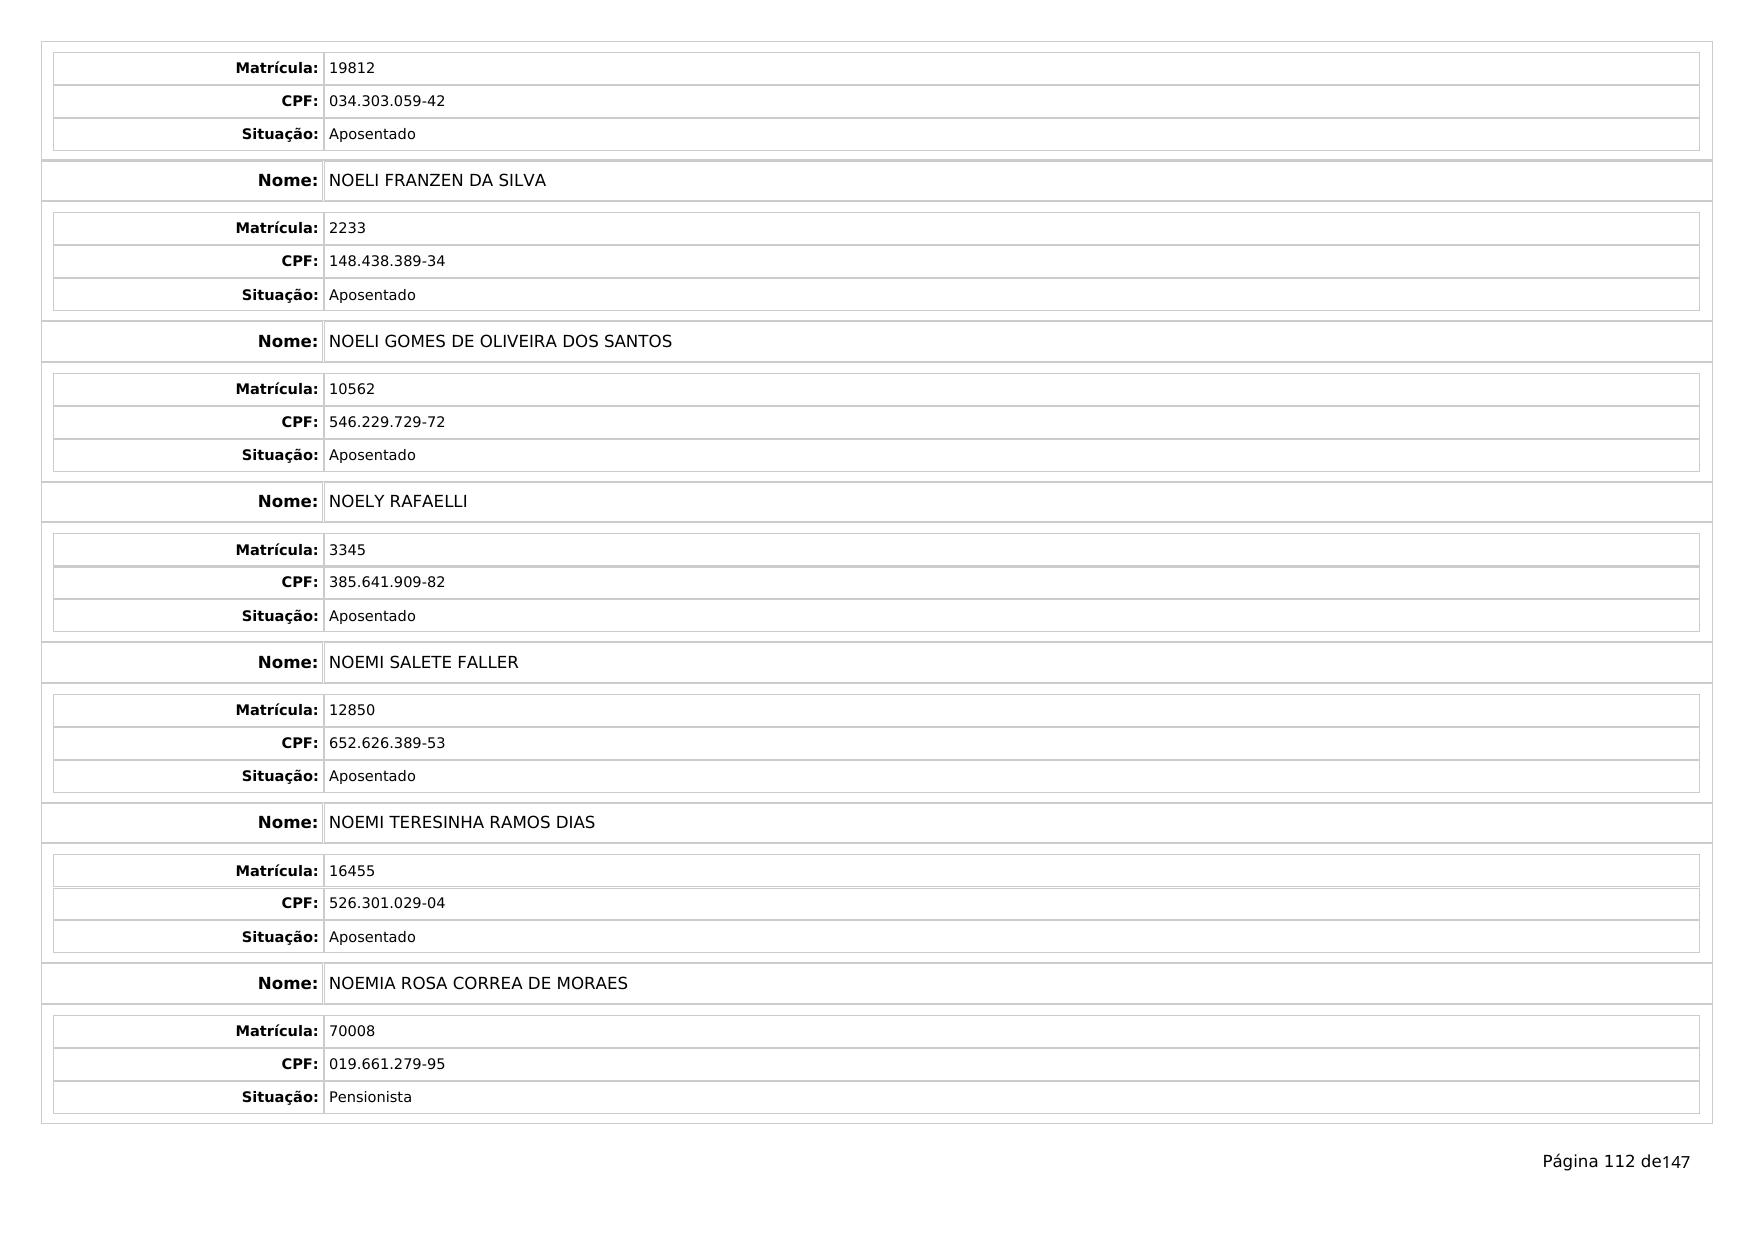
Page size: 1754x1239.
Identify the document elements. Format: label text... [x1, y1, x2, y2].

table_cell CPF: [54, 568, 323, 598]
table_header [53, 46, 324, 52]
table_cell [1708, 278, 1712, 311]
table_cell [0, 362, 41, 482]
table_cell [0, 642, 41, 683]
table_header [1700, 367, 1708, 373]
table_cell [1713, 843, 1753, 963]
table_cell Situação: [54, 119, 323, 150]
table_header [53, 527, 324, 533]
table_cell [1708, 1048, 1712, 1081]
table_cell CPF: [54, 86, 323, 117]
table_header [324, 1009, 1700, 1015]
table_cell NOEMI SALETE FALLER [325, 643, 1712, 682]
table_cell [1700, 533, 1708, 566]
table_header [46, 848, 53, 854]
table_cell [1708, 888, 1712, 920]
table_cell [0, 1004, 41, 1124]
table_cell [1700, 566, 1708, 599]
table_header [324, 688, 1700, 694]
table_header [46, 1009, 53, 1015]
table_header [0, 0, 41, 41]
table_cell [42, 523, 1712, 641]
table_cell [1700, 245, 1708, 278]
table_cell 385.641.909-82 [325, 568, 1699, 598]
table_cell Nome: [42, 483, 322, 521]
table_cell [1531, 1124, 1662, 1142]
table_cell Nome: [42, 804, 322, 842]
table_header [1662, 0, 1713, 41]
table_cell [1713, 161, 1753, 201]
table_cell 034.303.059-42 [325, 86, 1699, 117]
table_header [324, 848, 1700, 854]
table_cell [0, 683, 41, 803]
table_cell [1700, 85, 1708, 118]
table_cell [1713, 1142, 1753, 1182]
table_header [324, 527, 1700, 533]
table_cell [1708, 245, 1712, 278]
table_header [46, 367, 53, 373]
table_cell [1700, 52, 1708, 85]
table_cell [46, 118, 53, 151]
table_cell NOELY RAFAELLI [325, 483, 1712, 521]
table_cell [1708, 854, 1712, 887]
table_cell [1713, 803, 1753, 843]
table_cell Aposentado [325, 761, 1699, 792]
table_cell [1708, 1015, 1712, 1048]
table_cell [1708, 760, 1712, 793]
table_header [324, 206, 1700, 212]
table_cell [1713, 522, 1753, 642]
table_header [324, 367, 1700, 373]
table_cell Matrícula: [54, 53, 323, 84]
table_header [53, 848, 324, 854]
table_cell 12850 [325, 695, 1699, 726]
table_cell CPF: [54, 1049, 323, 1080]
table_header [53, 367, 324, 373]
table_cell [1708, 118, 1712, 151]
table_cell NOEMI TERESINHA RAMOS DIAS [325, 804, 1712, 842]
table_cell [46, 439, 53, 472]
table_cell Situação: [54, 279, 323, 310]
table_cell 147 [1662, 1142, 1713, 1182]
table_cell [1713, 1004, 1753, 1124]
table_header [53, 206, 324, 212]
table_header [53, 688, 324, 694]
table_header [324, 0, 1531, 41]
table_cell [1662, 1124, 1713, 1142]
table_cell [1700, 854, 1708, 887]
table_cell 3345 [325, 534, 1699, 565]
table_cell CPF: [54, 407, 323, 438]
table_cell [46, 373, 53, 406]
table_cell Situação: [54, 1082, 323, 1113]
table_cell [0, 482, 41, 522]
table_cell [46, 1081, 53, 1114]
table_cell Aposentado [325, 921, 1699, 952]
table_cell [1700, 888, 1708, 920]
table_cell [1708, 373, 1712, 406]
table_cell [42, 684, 1712, 802]
table_cell [1700, 599, 1708, 632]
table_cell Nome: [42, 162, 322, 200]
table_cell 148.438.389-34 [325, 246, 1699, 277]
table_cell [46, 52, 53, 85]
table_header [46, 46, 53, 52]
table_cell [1700, 727, 1708, 760]
table_cell [1700, 920, 1708, 953]
table_cell Situação: [54, 761, 323, 792]
table_cell [1713, 41, 1753, 161]
table_cell Página 112 de [1531, 1142, 1662, 1182]
table_header [1700, 527, 1708, 533]
table_cell [1700, 1048, 1708, 1081]
table_cell [1708, 599, 1712, 632]
table_cell [1708, 694, 1712, 727]
table_cell [46, 1048, 53, 1081]
table_cell [1713, 482, 1753, 522]
table_cell NOELI FRANZEN DA SILVA [325, 162, 1712, 200]
table_header [41, 0, 323, 41]
table_cell Aposentado [325, 600, 1699, 631]
table_cell [0, 161, 41, 201]
table_cell [1713, 1124, 1753, 1142]
table_cell [46, 1015, 53, 1048]
table_cell [1700, 760, 1708, 793]
table_cell [42, 1005, 1712, 1123]
table_cell 652.626.389-53 [325, 728, 1699, 759]
table_cell [1708, 212, 1712, 245]
table_cell [1708, 406, 1712, 439]
table_cell [1708, 727, 1712, 760]
table_cell Situação: [54, 440, 323, 471]
table_header [1700, 688, 1708, 694]
table_cell [324, 1124, 1531, 1142]
table_cell [1708, 533, 1712, 566]
table_cell [42, 202, 1712, 320]
table_cell Pensionista [325, 1082, 1699, 1113]
table_cell [1700, 373, 1708, 406]
table_cell Nome: [42, 322, 322, 361]
table_cell [46, 727, 53, 760]
table_cell [0, 321, 41, 362]
table_cell [46, 85, 53, 118]
table_cell [1700, 439, 1708, 472]
table_cell [1700, 118, 1708, 151]
table_cell [1708, 85, 1712, 118]
table_cell [46, 888, 53, 920]
table_cell 10562 [325, 374, 1699, 405]
table_cell [0, 201, 41, 321]
table_cell Aposentado [325, 119, 1699, 150]
table_cell Matrícula: [54, 855, 323, 886]
table_header [1713, 0, 1753, 41]
table_cell 16455 [325, 855, 1699, 886]
table_cell [42, 42, 1712, 159]
table_header [46, 688, 53, 694]
table_cell Matrícula: [54, 213, 323, 244]
table_cell [46, 533, 53, 566]
table_cell [1713, 683, 1753, 803]
table_cell [1708, 566, 1712, 599]
table_cell [46, 760, 53, 793]
table_cell [1700, 406, 1708, 439]
table_cell Situação: [54, 921, 323, 952]
table_cell 2233 [325, 213, 1699, 244]
table_cell [1713, 362, 1753, 482]
table_cell [0, 1142, 41, 1182]
table_cell [0, 803, 41, 843]
table_cell [0, 41, 41, 161]
table_cell NOEMIA ROSA CORREA DE MORAES [325, 964, 1712, 1003]
table_cell CPF: [54, 246, 323, 277]
table_header [53, 1009, 324, 1015]
table_cell 526.301.029-04 [325, 889, 1699, 919]
table_cell [1700, 212, 1708, 245]
table_cell [0, 963, 41, 1004]
table_cell [46, 212, 53, 245]
table_cell [1700, 694, 1708, 727]
table_cell Situação: [54, 600, 323, 631]
table_cell Matrícula: [54, 695, 323, 726]
table_cell 19812 [325, 53, 1699, 84]
table_cell [42, 844, 1712, 962]
table_cell [41, 1124, 323, 1142]
table_cell NOELI GOMES DE OLIVEIRA DOS SANTOS [325, 322, 1712, 361]
table_cell Nome: [42, 964, 322, 1003]
table_header [1700, 1009, 1708, 1015]
table_cell [41, 1142, 323, 1182]
table_cell [46, 599, 53, 632]
table_cell Matrícula: [54, 374, 323, 405]
table_cell [46, 854, 53, 887]
table_cell [46, 566, 53, 599]
table_cell Aposentado [325, 279, 1699, 310]
table_cell [46, 920, 53, 953]
table_cell Matrícula: [54, 534, 323, 565]
table_cell [1708, 1081, 1712, 1114]
table_cell [0, 522, 41, 642]
table_cell [1700, 1015, 1708, 1048]
table_cell Aposentado [325, 440, 1699, 471]
table_cell [46, 406, 53, 439]
table_cell [46, 694, 53, 727]
table_cell [42, 363, 1712, 481]
table_cell [1713, 963, 1753, 1004]
table_header [1531, 0, 1662, 41]
table_cell [1713, 201, 1753, 321]
table_cell 546.229.729-72 [325, 407, 1699, 438]
table_cell [1700, 1081, 1708, 1114]
table_header [46, 527, 53, 533]
table_header [1700, 848, 1708, 854]
table_cell [324, 1142, 1531, 1182]
table_header [1700, 206, 1708, 212]
table_cell [1700, 278, 1708, 311]
table_header [1700, 46, 1708, 52]
table_cell Nome: [42, 643, 322, 682]
table_cell 019.661.279-95 [325, 1049, 1699, 1080]
table_cell [1708, 52, 1712, 85]
table_cell [1708, 920, 1712, 953]
table_cell CPF: [54, 728, 323, 759]
table_header [324, 46, 1700, 52]
table_cell [1713, 321, 1753, 362]
table_cell Matrícula: [54, 1016, 323, 1047]
table_header [46, 206, 53, 212]
table_cell [1708, 439, 1712, 472]
table_cell [46, 245, 53, 278]
table_cell [0, 1124, 41, 1142]
table_cell 70008 [325, 1016, 1699, 1047]
table_cell [46, 278, 53, 311]
table_cell CPF: [54, 889, 323, 919]
table_cell [1713, 642, 1753, 683]
table_cell [0, 843, 41, 963]
